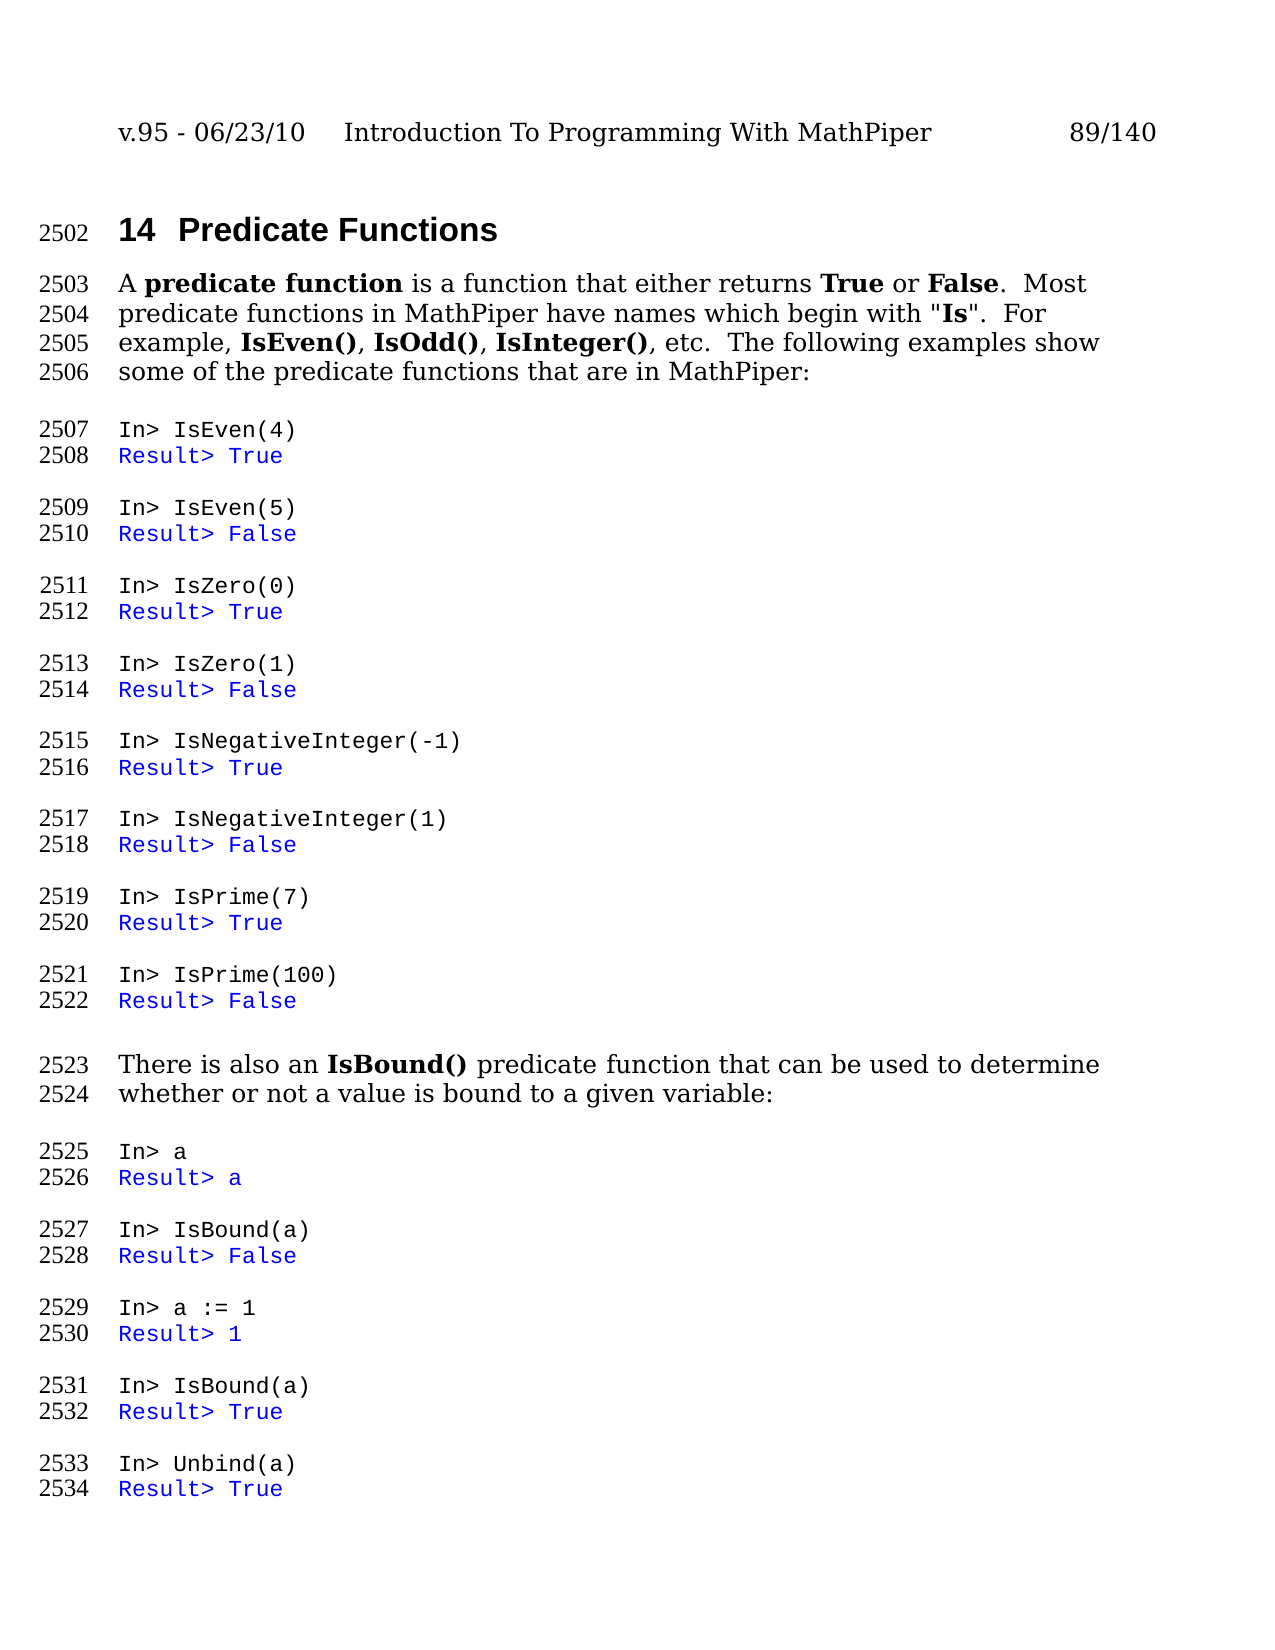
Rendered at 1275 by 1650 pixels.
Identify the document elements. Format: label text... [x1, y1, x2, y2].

text Result> False [118, 834, 1157, 859]
text Result> False [118, 1244, 1157, 1270]
text In> IsEven(4) [118, 419, 1157, 444]
text Result> True [118, 911, 1157, 937]
text In> IsZero(0) [118, 574, 1157, 600]
text Result> True [118, 600, 1157, 626]
text Result> False [118, 522, 1157, 548]
text Result> True [118, 1400, 1157, 1426]
text In> IsPrime(100) [118, 963, 1157, 989]
text In> IsBound(a) [118, 1374, 1157, 1400]
text In> a := 1 [118, 1296, 1157, 1322]
text Result> a [118, 1167, 1157, 1192]
text In> IsZero(1) [118, 652, 1157, 678]
text Result> False [118, 989, 1157, 1015]
text In> IsNegativeInteger(-1) [118, 730, 1157, 756]
text In> IsNegativeInteger(1) [118, 808, 1157, 834]
text Result> True [118, 756, 1157, 782]
text There is also an IsBound() predicate function that can be used to determine whether or not a value is bound to a given variable: [118, 1050, 1157, 1109]
text In> IsBound(a) [118, 1218, 1157, 1244]
text Result> True [118, 1478, 1157, 1504]
text In> a [118, 1141, 1157, 1167]
text In> IsEven(5) [118, 496, 1157, 522]
text In> Unbind(a) [118, 1452, 1157, 1478]
subtitle Predicate Functions [118, 210, 1157, 248]
text In> IsPrime(7) [118, 886, 1157, 911]
text Result> False [118, 678, 1157, 704]
text Result> True [118, 444, 1157, 471]
text Result> 1 [118, 1322, 1157, 1348]
text A predicate function is a function that either returns True or False. Most predicate functions in MathPiper have names which begin with "Is". For example, IsEven(), IsOdd(), IsInteger(), etc. The following examples show some of the predicate functions that are in MathPiper: [118, 269, 1157, 387]
